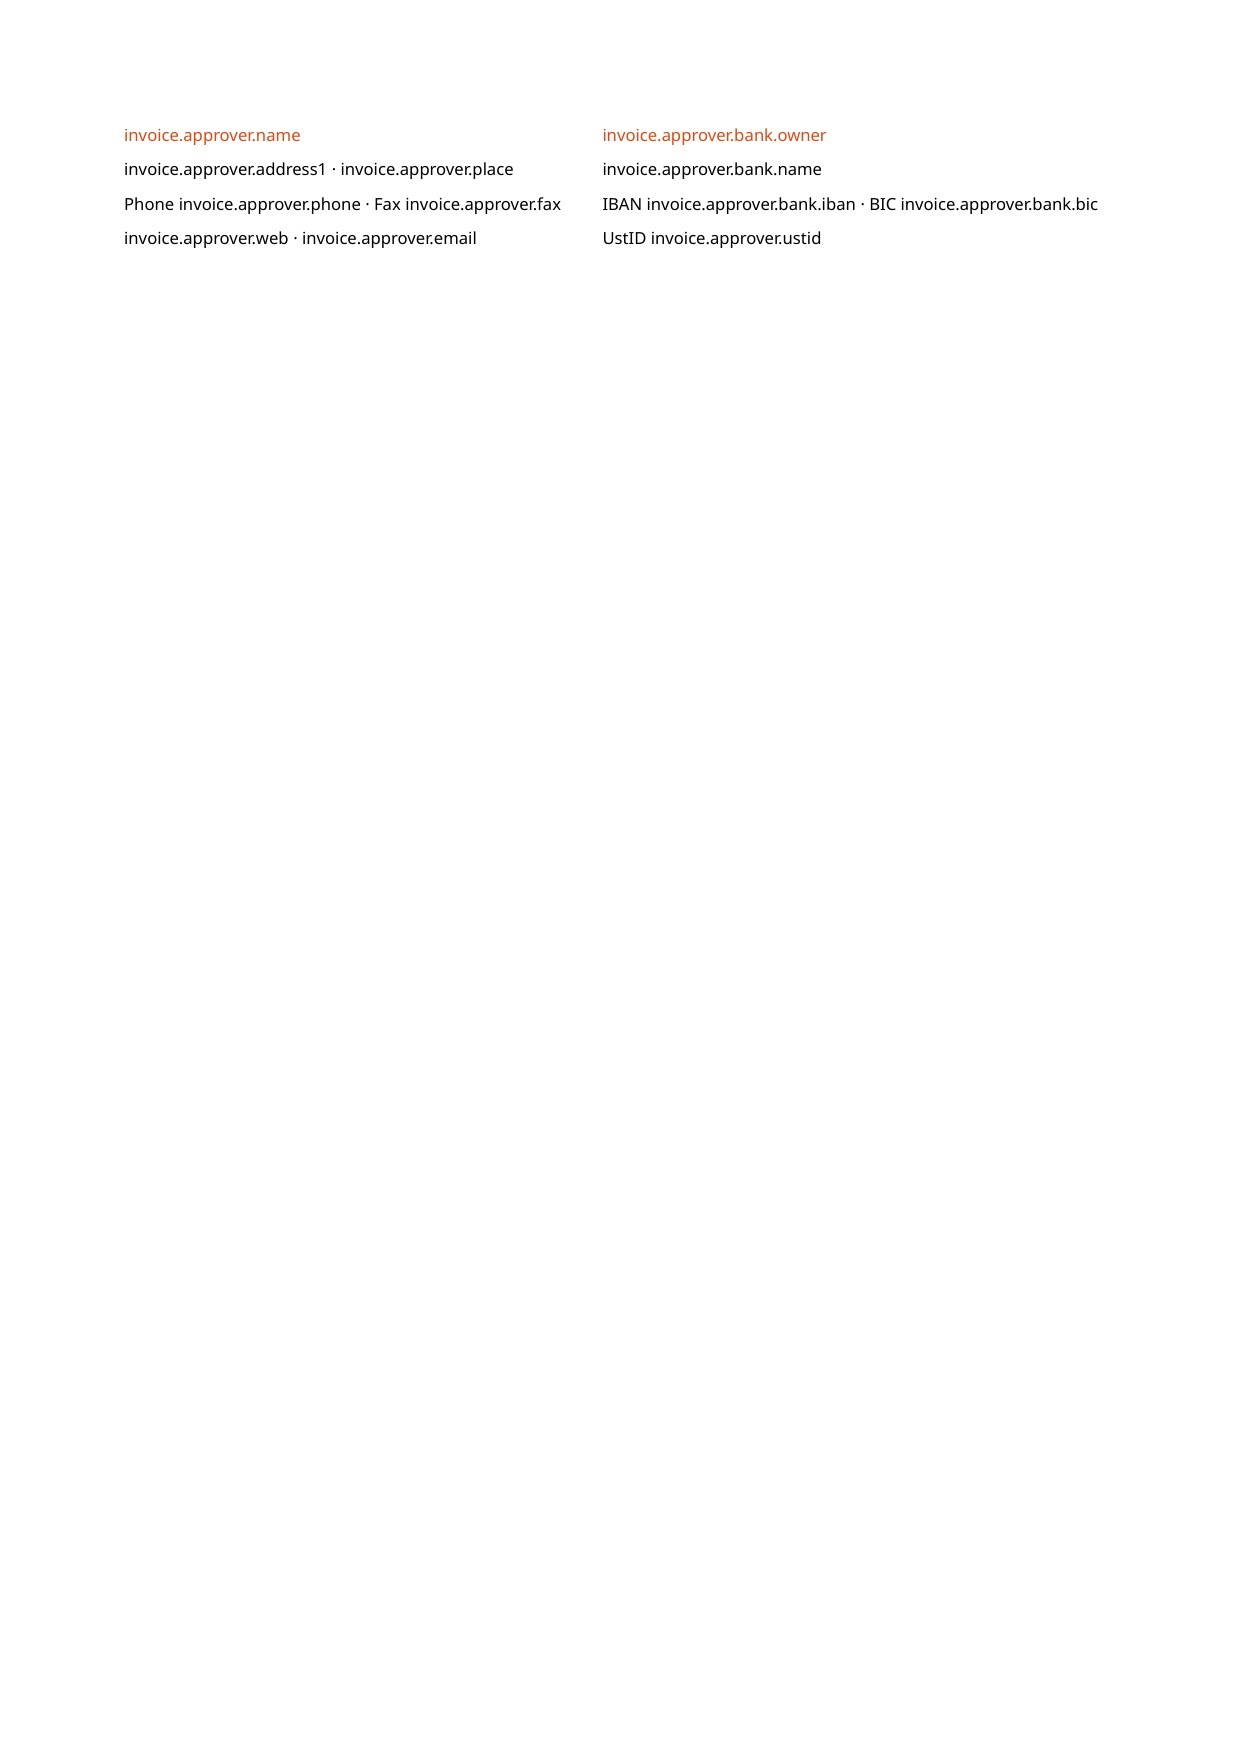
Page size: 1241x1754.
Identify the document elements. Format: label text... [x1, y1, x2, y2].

table_header invoice.approver.bank.owner [597, 118, 1122, 152]
table_cell Phone invoice.approver.phone · Fax invoice.approver.fax [118, 186, 597, 221]
table_cell IBAN invoice.approver.bank.iban · BIC invoice.approver.bank.bic [597, 186, 1122, 221]
table_cell UstID invoice.approver.ustid [597, 221, 1122, 255]
table_header invoice.approver.name [118, 118, 597, 152]
table_cell invoice.approver.bank.name [597, 152, 1122, 186]
table_cell invoice.approver.address1 · invoice.approver.place [118, 152, 597, 186]
table_cell invoice.approver.web · invoice.approver.email [118, 221, 597, 255]
